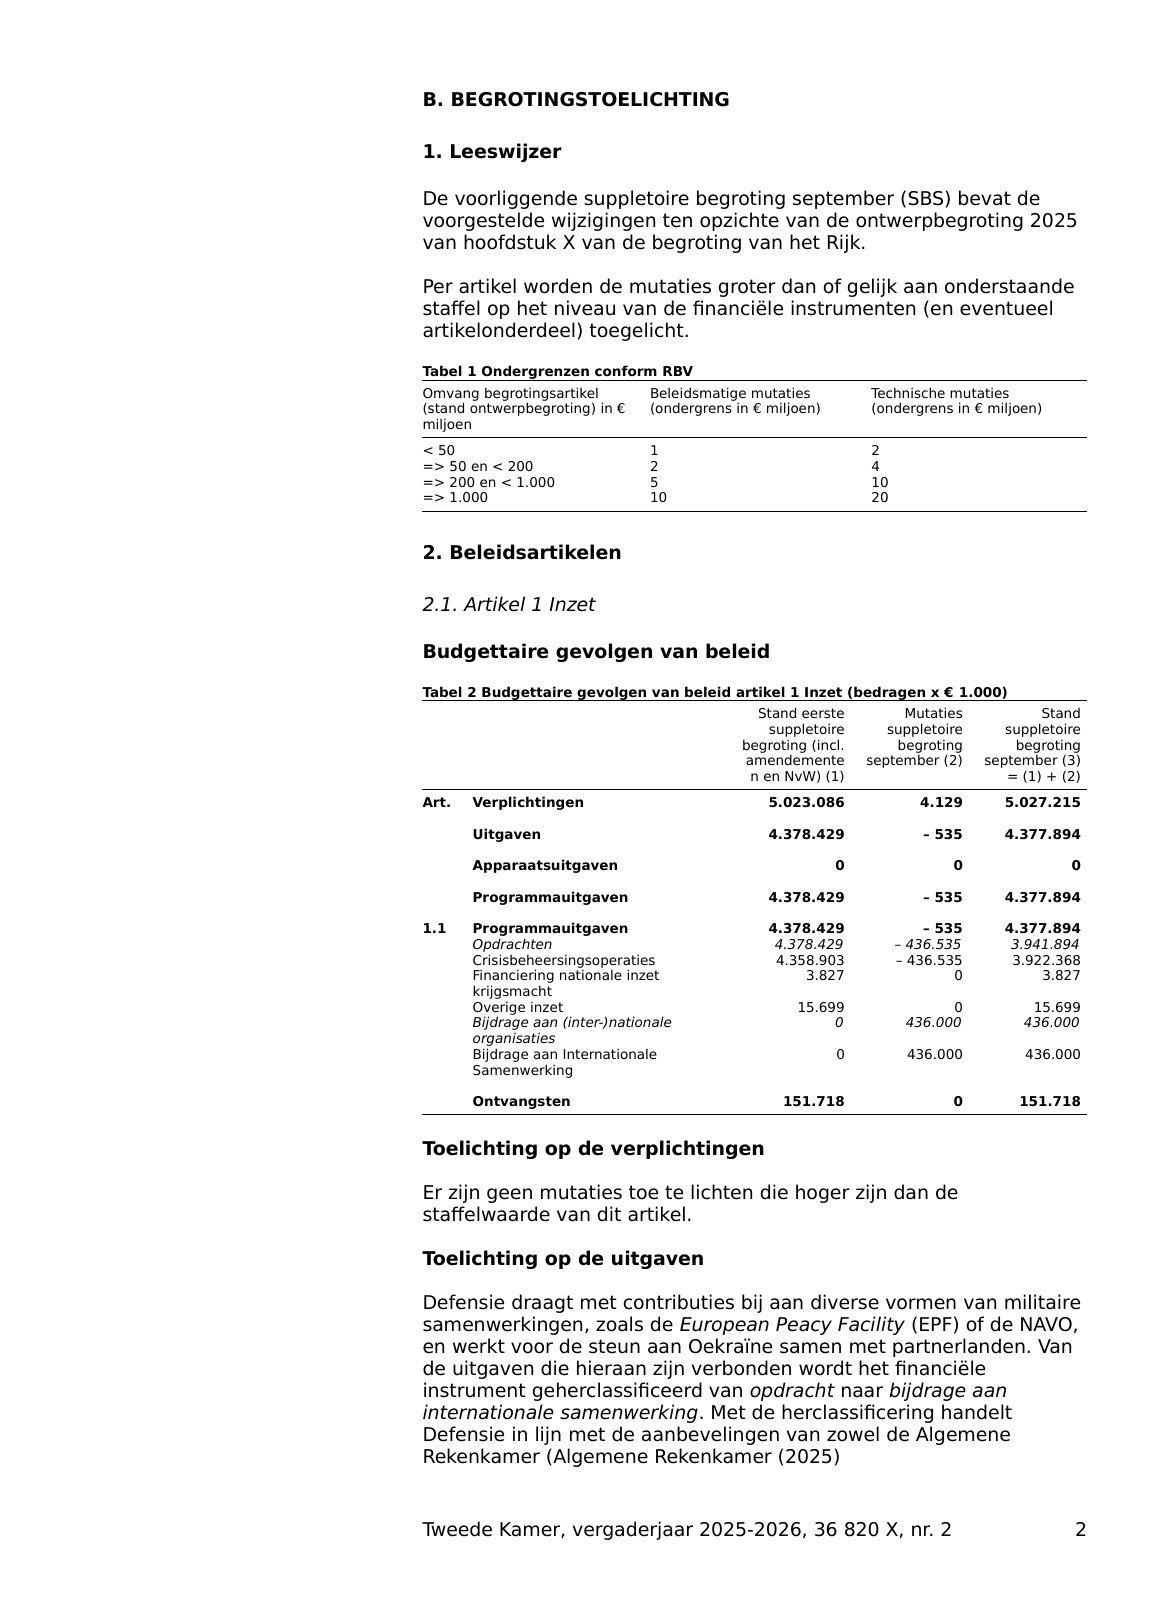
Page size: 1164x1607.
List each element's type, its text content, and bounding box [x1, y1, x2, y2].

table_cell [422, 1015, 467, 1047]
table_cell [969, 811, 1087, 826]
table_cell [422, 952, 467, 968]
text Er zijn geen mutaties toe te lichten die hoger zijn dan de staffelwaarde van dit artikel. [422, 1182, 1087, 1226]
subtitle Toelichting op de uitgaven [422, 1248, 1087, 1270]
table_cell Art. [422, 790, 467, 811]
table_cell Stand suppletoire begroting september (3) = (1) + (2) [969, 701, 1087, 789]
table_cell Apparaatsuitgaven [467, 858, 732, 874]
table_cell [850, 874, 968, 889]
table_cell 3.922.368 [969, 952, 1087, 968]
table_cell [422, 1094, 467, 1114]
table_cell 0 [732, 1047, 850, 1078]
text Defensie draagt met contributies bij aan diverse vormen van militaire samenwerkingen, zoals de European Peacy Facility (EPF) of de NAVO, en werkt voor de steun aan Oekraïne samen met partnerlanden. Van de uitgaven die hieraan zijn verbonden wordt het financiële instrument geherclassificeerd van opdracht naar bijdrage aan internationale samenwerking. Met de herclassificering handelt Defensie in lijn met de aanbevelingen van zowel de Algemene Rekenkamer (Algemene Rekenkamer (2025) [422, 1292, 1087, 1468]
table_cell Beleidsmatige mutaties (ondergrens in € miljoen) [644, 381, 865, 437]
table_cell 2 [644, 459, 865, 474]
table_cell Uitgaven [467, 826, 732, 842]
table_cell Mutaties suppletoire begroting september (2) [850, 701, 968, 789]
table_cell [422, 1078, 467, 1094]
table_cell [732, 811, 850, 826]
table_cell – 535 [850, 921, 968, 937]
table_cell Bijdrage aan (inter-)nationale organisaties [467, 1015, 732, 1047]
table_cell Programmauitgaven [467, 889, 732, 905]
table_cell Technische mutaties (ondergrens in € miljoen) [865, 381, 1087, 437]
table_cell [467, 701, 732, 789]
table_cell [422, 905, 467, 921]
table_cell Programmauitgaven [467, 921, 732, 937]
table_cell [422, 1000, 467, 1015]
table_cell 0 [850, 1000, 968, 1015]
table_cell 0 [850, 858, 968, 874]
subtitle Budgettaire gevolgen van beleid [422, 641, 1087, 663]
table_cell 4.378.429 [732, 826, 850, 842]
table_cell 2 [865, 438, 1087, 459]
table_cell 0 [969, 858, 1087, 874]
table_cell 151.718 [969, 1094, 1087, 1114]
table_cell [732, 874, 850, 889]
table_cell 20 [865, 490, 1087, 511]
table_cell [422, 889, 467, 905]
subtitle B. BEGROTINGSTOELICHTING [422, 89, 1087, 111]
table_cell [732, 1078, 850, 1094]
table_cell 436.000 [850, 1015, 968, 1047]
table_cell Crisisbeheersingsoperaties [467, 952, 732, 968]
table_cell 1.1 [422, 921, 467, 937]
table_cell 4 [865, 459, 1087, 474]
table_cell [422, 842, 467, 858]
table_cell [422, 937, 467, 952]
text De voorliggende suppletoire begroting september (SBS) bevat de voorgestelde wijzigingen ten opzichte van de ontwerpbegroting 2025 van hoofdstuk X van de begroting van het Rijk. [422, 188, 1087, 254]
table_cell [422, 826, 467, 842]
table_cell 3.941.894 [969, 937, 1087, 952]
table_cell [467, 874, 732, 889]
table_cell 1 [644, 438, 865, 459]
table_cell => 50 en < 200 [422, 459, 644, 474]
table_cell 4.378.429 [732, 921, 850, 937]
table_cell Stand eerste suppletoire begroting (incl. amendementen en NvW) (1) [732, 701, 850, 789]
table_cell Verplichtingen [467, 790, 732, 811]
table_cell [732, 842, 850, 858]
table_cell Overige inzet [467, 1000, 732, 1015]
table_cell – 535 [850, 889, 968, 905]
table_cell [467, 811, 732, 826]
table_cell [969, 1078, 1087, 1094]
table_cell 15.699 [732, 1000, 850, 1015]
table_cell [422, 874, 467, 889]
table_cell 15.699 [969, 1000, 1087, 1015]
table_cell 0 [732, 1015, 850, 1047]
table_cell [969, 874, 1087, 889]
table_cell [422, 968, 467, 999]
table_cell 4.378.429 [732, 937, 850, 952]
table_cell 3.827 [732, 968, 850, 999]
subtitle 2. Beleidsartikelen [422, 542, 1087, 564]
table_cell 436.000 [969, 1015, 1087, 1047]
table_header Tabel 2 Budgettaire gevolgen van beleid artikel 1 Inzet (bedragen x € 1.000) [422, 685, 1087, 700]
table_cell 4.358.903 [732, 952, 850, 968]
table_cell 0 [732, 858, 850, 874]
subtitle 2.1. Artikel 1 Inzet [422, 594, 1087, 616]
table_cell – 535 [850, 826, 968, 842]
table_header Tabel 1 Ondergrenzen conform RBV [422, 364, 1087, 380]
table_cell Bijdrage aan Internationale Samenwerking [467, 1047, 732, 1078]
table_cell [422, 1047, 467, 1078]
table_cell 0 [850, 1094, 968, 1114]
table_cell [969, 905, 1087, 921]
subtitle 1. Leeswijzer [422, 141, 1087, 163]
text Per artikel worden de mutaties groter dan of gelijk aan onderstaande staffel op het niveau van de financiële instrumenten (en eventueel artikelonderdeel) toegelicht. [422, 276, 1087, 342]
table_cell 5 [644, 475, 865, 490]
table_cell – 436.535 [850, 937, 968, 952]
table_cell [467, 1078, 732, 1094]
table_cell [422, 858, 467, 874]
table_cell 5.027.215 [969, 790, 1087, 811]
table_cell 10 [644, 490, 865, 511]
table_cell => 200 en < 1.000 [422, 475, 644, 490]
table_cell Omvang begrotingsartikel (stand ontwerpbegroting) in € miljoen [422, 381, 644, 437]
table_cell 4.129 [850, 790, 968, 811]
table_cell [422, 701, 467, 789]
table_cell [850, 1078, 968, 1094]
subtitle Toelichting op de verplichtingen [422, 1137, 1087, 1159]
table_cell 3.827 [969, 968, 1087, 999]
table_cell [850, 905, 968, 921]
table_cell 151.718 [732, 1094, 850, 1114]
table_cell => 1.000 [422, 490, 644, 511]
table_cell 4.378.429 [732, 889, 850, 905]
table_cell 5.023.086 [732, 790, 850, 811]
table_cell [732, 905, 850, 921]
table_cell 4.377.894 [969, 921, 1087, 937]
table_cell [422, 811, 467, 826]
table_cell [467, 842, 732, 858]
table_cell 10 [865, 475, 1087, 490]
table_cell 436.000 [969, 1047, 1087, 1078]
table_cell [969, 842, 1087, 858]
table_cell [850, 842, 968, 858]
table_cell 436.000 [850, 1047, 968, 1078]
table_cell Ontvangsten [467, 1094, 732, 1114]
table_cell [467, 905, 732, 921]
table_cell 4.377.894 [969, 889, 1087, 905]
table_cell – 436.535 [850, 952, 968, 968]
table_cell < 50 [422, 438, 644, 459]
table_cell 4.377.894 [969, 826, 1087, 842]
table_cell Financiering nationale inzet krijgsmacht [467, 968, 732, 999]
table_cell Opdrachten [467, 937, 732, 952]
table_cell 0 [850, 968, 968, 999]
table_cell [850, 811, 968, 826]
